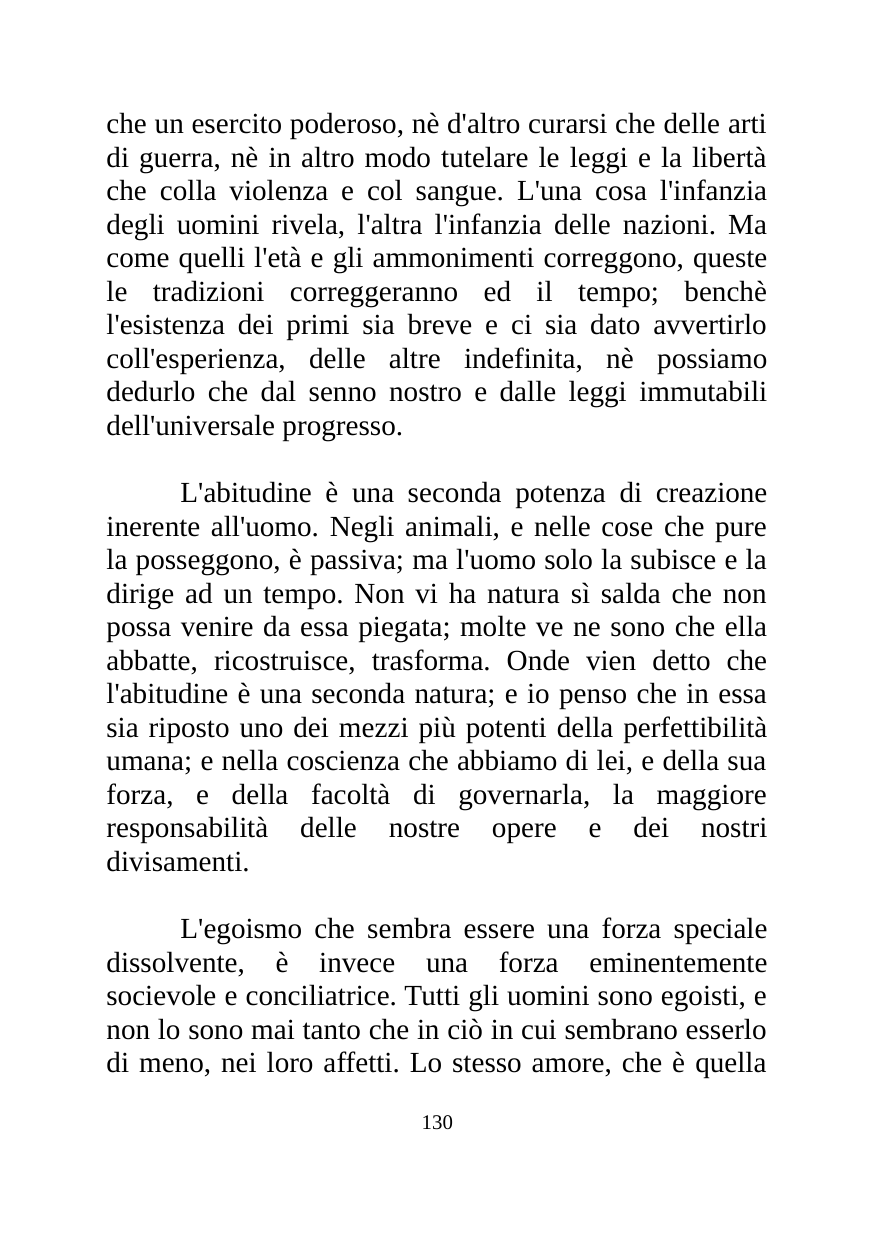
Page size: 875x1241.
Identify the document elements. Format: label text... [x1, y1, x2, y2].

text L'egoismo che sembra essere una forza speciale dissolvente, è invece una forza eminentemente socievole e conciliatrice. Tutti gli uomini sono egoisti, e non lo sono mai tanto che in ciò in cui sembrano esserlo di meno, nei loro affetti. Lo stesso amore, che è quella [106, 911, 768, 1079]
text che un esercito poderoso, nè d'altro curarsi che delle arti di guerra, nè in altro modo tutelare le leggi e la libertà che colla violenza e col sangue. L'una cosa l'infanzia degli uomini rivela, l'altra l'infanzia delle nazioni. Ma come quelli l'età e gli ammonimenti correggono, queste le tradizioni correggeranno ed il tempo; benchè l'esistenza dei primi sia breve e ci sia dato avvertirlo coll'esperienza, delle altre indefinita, nè possiamo dedurlo che dal senno nostro e dalle leggi immutabili dell'universale progresso. [106, 106, 768, 442]
text L'abitudine è una seconda potenza di creazione inerente all'uomo. Negli animali, e nelle cose che pure la posseggono, è passiva; ma l'uomo solo la subisce e la dirige ad un tempo. Non vi ha natura sì salda che non possa venire da essa piegata; molte ve ne sono che ella abbatte, ricostruisce, trasforma. Onde vien detto che l'abitudine è una seconda natura; e io penso che in essa sia riposto uno dei mezzi più potenti della perfettibilità umana; e nella coscienza che abbiamo di lei, e della sua forza, e della facoltà di governarla, la maggiore responsabilità delle nostre opere e dei nostri divisamenti. [106, 475, 768, 878]
